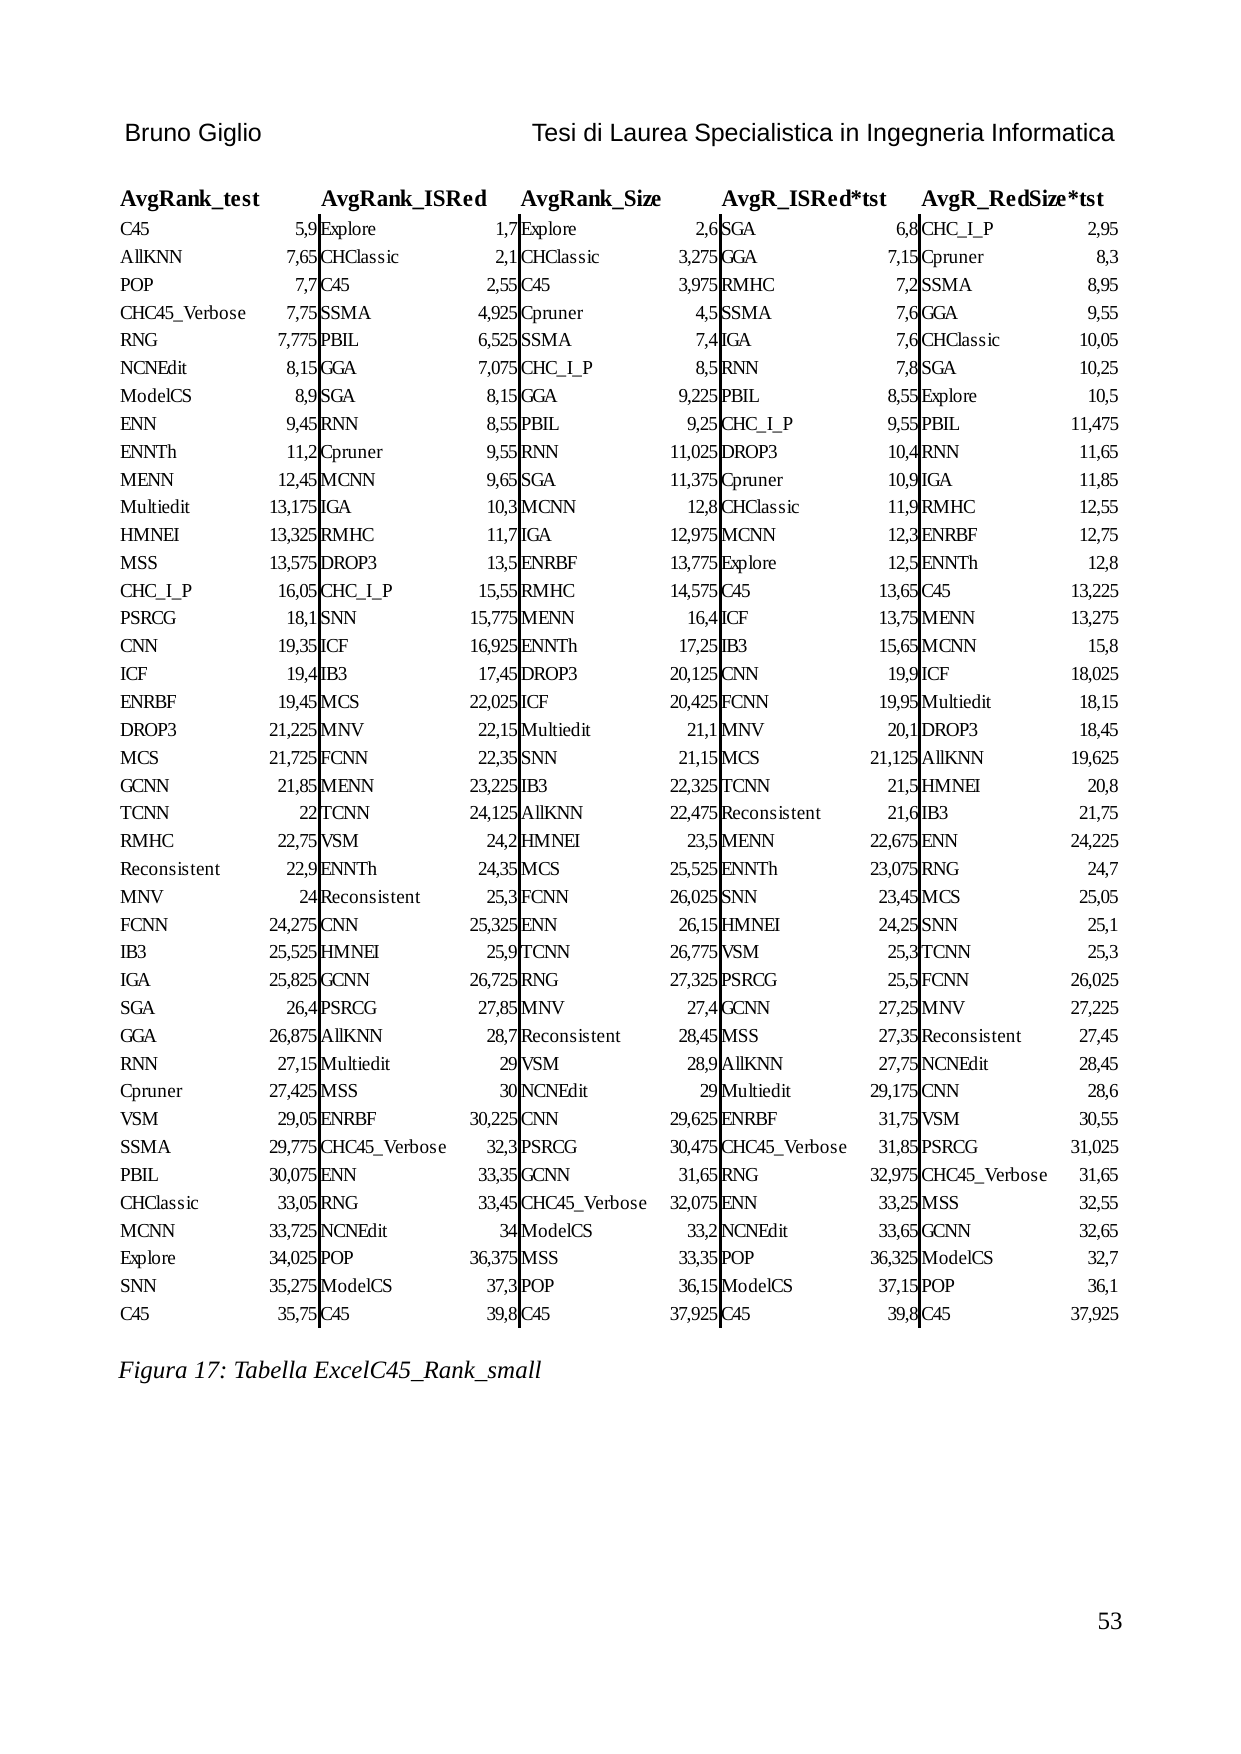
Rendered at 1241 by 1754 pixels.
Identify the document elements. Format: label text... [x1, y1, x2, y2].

text Figura 17: Tabella ExcelC45_Rank_small [118, 196, 1122, 1384]
